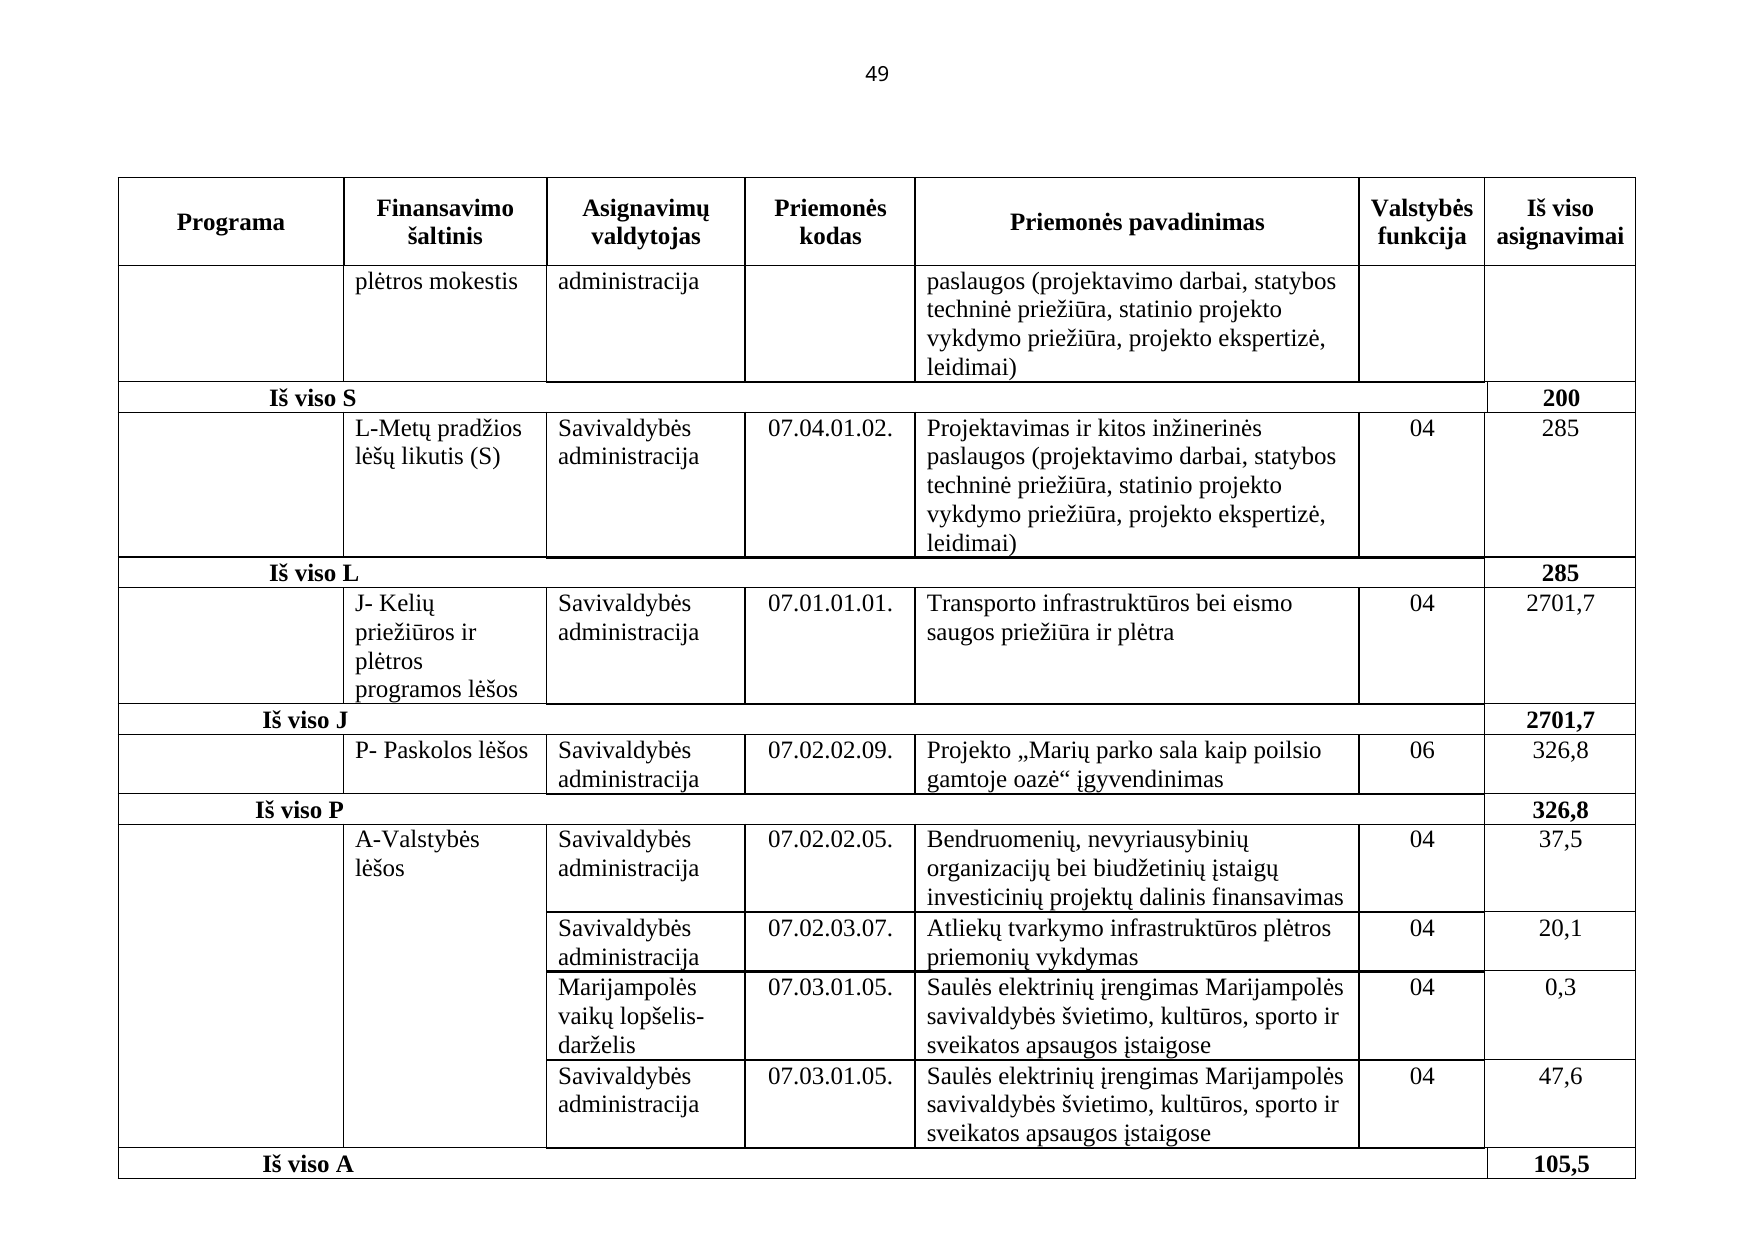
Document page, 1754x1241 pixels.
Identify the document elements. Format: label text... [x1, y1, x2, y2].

table_cell 04 [1360, 588, 1484, 703]
table_cell 07.04.01.02. [746, 413, 914, 556]
table_cell Transporto infrastruktūros bei eismo saugos priežiūra ir plėtra [916, 588, 1358, 703]
table_cell [1360, 266, 1484, 381]
table_cell 04 [1360, 1061, 1484, 1147]
table_cell 07.03.01.05. [746, 973, 914, 1059]
table_cell P- Paskolos lėšos [344, 735, 546, 793]
table_cell 326,8 [1485, 794, 1635, 823]
table_cell 07.01.01.01. [746, 588, 914, 703]
table_cell administracija [547, 266, 744, 381]
table_cell Marijampolės vaikų lopšelis-darželis [547, 973, 744, 1059]
table_cell A-Valstybės lėšos [344, 825, 546, 1147]
table_cell 285 [1485, 558, 1635, 587]
table_cell [119, 825, 343, 1147]
table_cell Savivaldybės administracija [547, 588, 744, 703]
table_cell Atliekų tvarkymo infrastruktūros plėtros priemonių vykdymas [916, 913, 1358, 970]
table_cell 07.02.03.07. [746, 913, 914, 970]
table_header Valstybės funkcija [1360, 178, 1484, 265]
table_cell 326,8 [1485, 735, 1635, 793]
table_cell J- Kelių priežiūros ir plėtros programos lėšos [344, 588, 546, 703]
table_cell 37,5 [1485, 825, 1635, 911]
table_cell Savivaldybės administracija [547, 413, 744, 556]
table_cell 04 [1360, 913, 1484, 970]
table_cell Iš viso A [119, 1148, 1487, 1178]
table_header Programa [119, 178, 343, 265]
table_cell Saulės elektrinių įrengimas Marijampolės savivaldybės švietimo, kultūros, sporto ir sveikatos apsaugos įstaigose [916, 973, 1358, 1059]
table_cell plėtros mokestis [344, 266, 546, 381]
table_cell [1485, 266, 1635, 381]
table_cell 0,3 [1485, 971, 1635, 1059]
table_cell Bendruomenių, nevyriausybinių organizacijų bei biudžetinių įstaigų investicinių projektų dalinis finansavimas [916, 825, 1358, 911]
table_cell Saulės elektrinių įrengimas Marijampolės savivaldybės švietimo, kultūros, sporto ir sveikatos apsaugos įstaigose [916, 1061, 1358, 1147]
table_cell Iš viso L [119, 558, 1484, 587]
table_cell 105,5 [1488, 1148, 1635, 1178]
table_cell 04 [1360, 825, 1484, 911]
table_cell Savivaldybės administracija [547, 735, 744, 793]
table_cell 07.02.02.05. [746, 825, 914, 911]
table_cell 20,1 [1485, 912, 1635, 970]
table_cell 200 [1488, 382, 1635, 412]
table_header Priemonės pavadinimas [916, 178, 1358, 265]
table_header Priemonės kodas [746, 178, 914, 265]
table_cell Projekto „Marių parko sala kaip poilsio gamtoje oazė“ įgyvendinimas [916, 735, 1358, 793]
table_header Iš viso asignavimai [1485, 178, 1635, 265]
table_cell Savivaldybės administracija [547, 1061, 744, 1147]
table_cell [119, 588, 343, 703]
table_cell Savivaldybės administracija [547, 825, 744, 911]
table_cell 07.03.01.05. [746, 1061, 914, 1147]
table_cell Iš viso S [119, 382, 1487, 412]
table_header Finansavimo šaltinis [345, 178, 546, 265]
table_cell 285 [1485, 413, 1635, 556]
table_cell [119, 735, 343, 793]
table_cell Iš viso P [119, 794, 1484, 823]
table_cell 2701,7 [1485, 704, 1635, 734]
table_cell 07.02.02.09. [746, 735, 914, 793]
table_cell L-Metų pradžios lėšų likutis (S) [344, 413, 546, 556]
table_cell paslaugos (projektavimo darbai, statybos techninė priežiūra, statinio projekto vykdymo priežiūra, projekto ekspertizė, leidimai) [916, 266, 1358, 381]
table_cell 06 [1360, 735, 1484, 793]
table_cell Savivaldybės administracija [547, 913, 744, 970]
table_cell [746, 266, 914, 381]
table_cell 2701,7 [1485, 588, 1635, 703]
table_cell Iš viso J [119, 704, 1484, 734]
table_cell [119, 413, 343, 556]
table_cell [119, 266, 343, 381]
table_cell 04 [1360, 413, 1484, 556]
table_cell 04 [1360, 973, 1484, 1059]
table_cell 47,6 [1485, 1060, 1635, 1147]
table_header Asignavimų valdytojas [548, 178, 744, 265]
table_cell Projektavimas ir kitos inžinerinės paslaugos (projektavimo darbai, statybos techninė priežiūra, statinio projekto vykdymo priežiūra, projekto ekspertizė, leidimai) [916, 413, 1358, 556]
